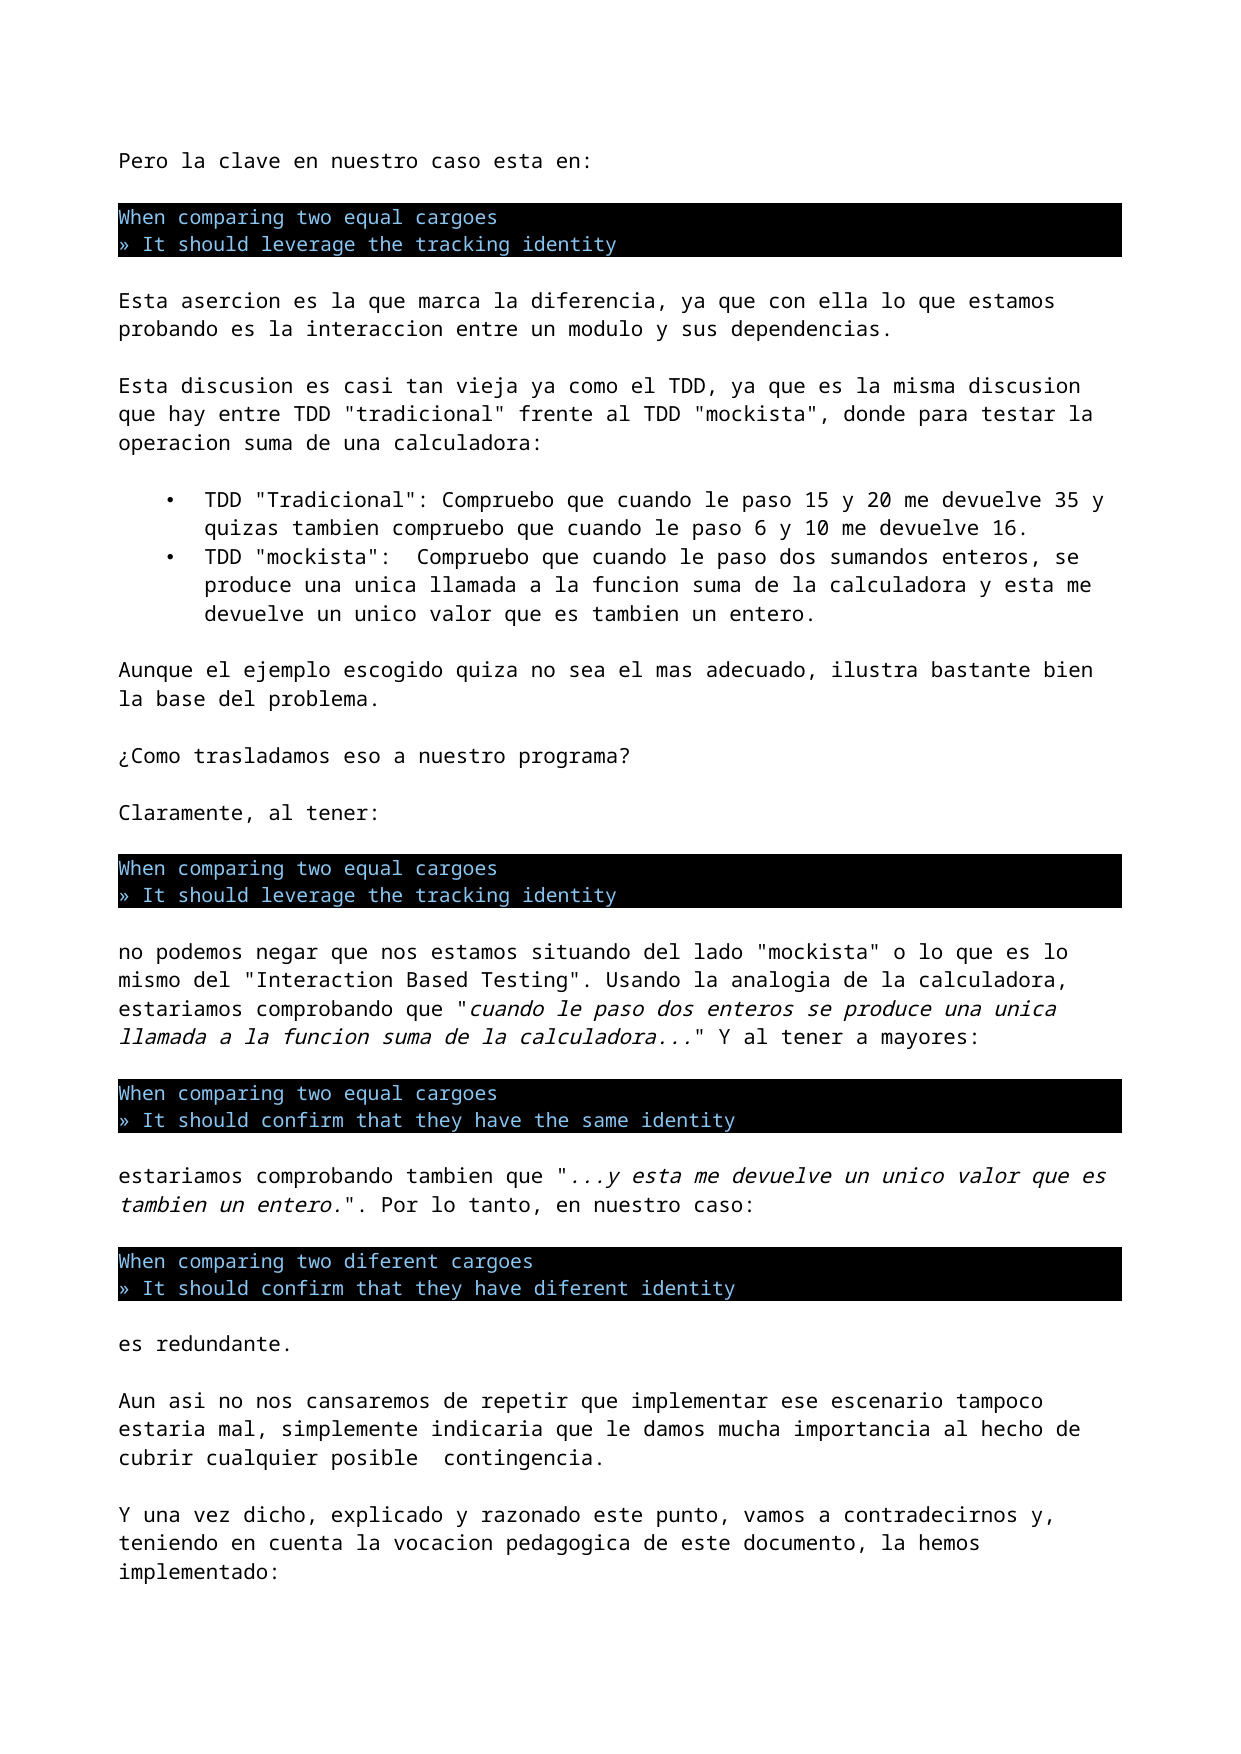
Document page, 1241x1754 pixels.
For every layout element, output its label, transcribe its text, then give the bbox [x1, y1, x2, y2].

text When comparing two equal cargoes [118, 203, 1122, 230]
text When comparing two diferent cargoes [118, 1247, 1122, 1274]
list TDD "mockista": Compruebo que cuando le paso dos sumandos enteros, se produce una unica llamada a la funcion suma de la calculadora y esta me devuelve un unico valor que es tambien un entero. [167, 542, 1122, 627]
text no podemos negar que nos estamos situando del lado "mockista" o lo que es lo mismo del "Interaction Based Testing". Usando la analogia de la calculadora, estariamos comprobando que "cuando le paso dos enteros se produce una unica llamada a la funcion suma de la calculadora..." Y al tener a mayores: [118, 937, 1122, 1051]
text Esta asercion es la que marca la diferencia, ya que con ella lo que estamos probando es la interaccion entre un modulo y sus dependencias. [118, 286, 1122, 343]
text Aunque el ejemplo escogido quiza no sea el mas adecuado, ilustra bastante bien la base del problema. [118, 656, 1122, 712]
text Aun asi no nos cansaremos de repetir que implementar ese escenario tampoco estaria mal, simplemente indicaria que le damos mucha importancia al hecho de cubrir cualquier posible contingencia. [118, 1386, 1122, 1471]
text Y una vez dicho, explicado y razonado este punto, vamos a contradecirnos y, teniendo en cuenta la vocacion pedagogica de este documento, la hemos implementado: [118, 1500, 1122, 1585]
text » It should leverage the tracking identity [118, 882, 1122, 908]
text » It should confirm that they have diferent identity [118, 1274, 1122, 1301]
text » It should confirm that they have the same identity [118, 1106, 1122, 1133]
text ¿Como trasladamos eso a nuestro programa? [118, 741, 1122, 769]
text estariamos comprobando tambien que "...y esta me devuelve un unico valor que es tambien un entero.". Por lo tanto, en nuestro caso: [118, 1162, 1122, 1218]
list TDD "Tradicional": Compruebo que cuando le paso 15 y 20 me devuelve 35 y quizas tambien compruebo que cuando le paso 6 y 10 me devuelve 16. [167, 485, 1122, 542]
text es redundante. [118, 1329, 1122, 1358]
text Claramente, al tener: [118, 798, 1122, 826]
text Pero la clave en nuestro caso esta en: [118, 147, 1122, 175]
text When comparing two equal cargoes [118, 1079, 1122, 1106]
text Esta discusion es casi tan vieja ya como el TDD, ya que es la misma discusion que hay entre TDD "tradicional" frente al TDD "mockista", donde para testar la operacion suma de una calculadora: [118, 371, 1122, 456]
text » It should leverage the tracking identity [118, 230, 1122, 257]
text When comparing two equal cargoes [118, 854, 1122, 882]
